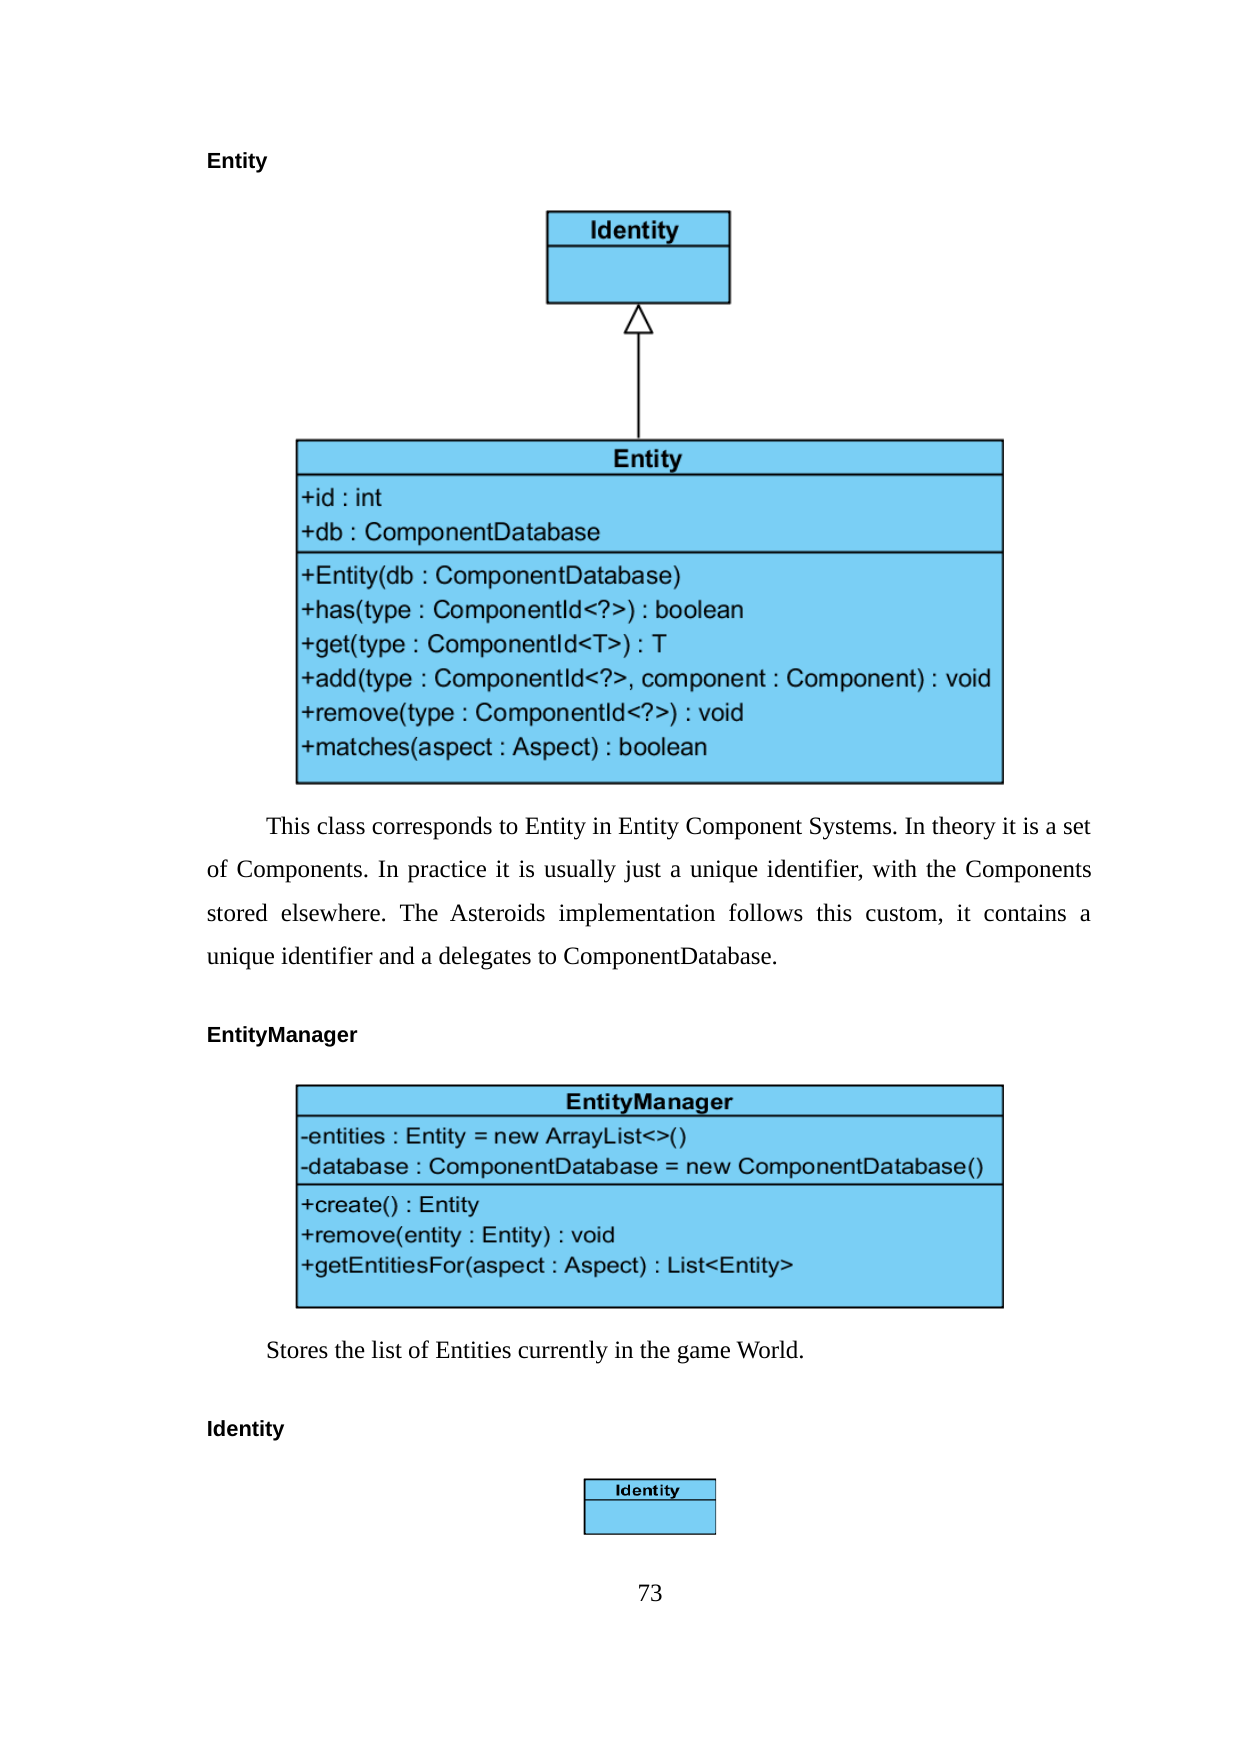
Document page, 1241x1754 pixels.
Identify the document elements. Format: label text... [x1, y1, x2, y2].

subtitle Entity [207, 148, 1093, 173]
text Stores the list of Entities currently in the game World. [207, 1335, 1093, 1364]
picture [583, 1478, 717, 1535]
picture [295, 1084, 1004, 1309]
subtitle Identity [207, 1416, 1093, 1441]
picture [295, 210, 1004, 785]
text This class corresponds to Entity in Entity Component Systems. In theory it is a set of Components. In practice it is usually just a unique identifier, with the Components stored elsewhere. The Asteroids implementation follows this custom, it contains a unique identifier and a delegates to ComponentDatabase. [207, 811, 1093, 969]
subtitle EntityManager [207, 1021, 1093, 1047]
